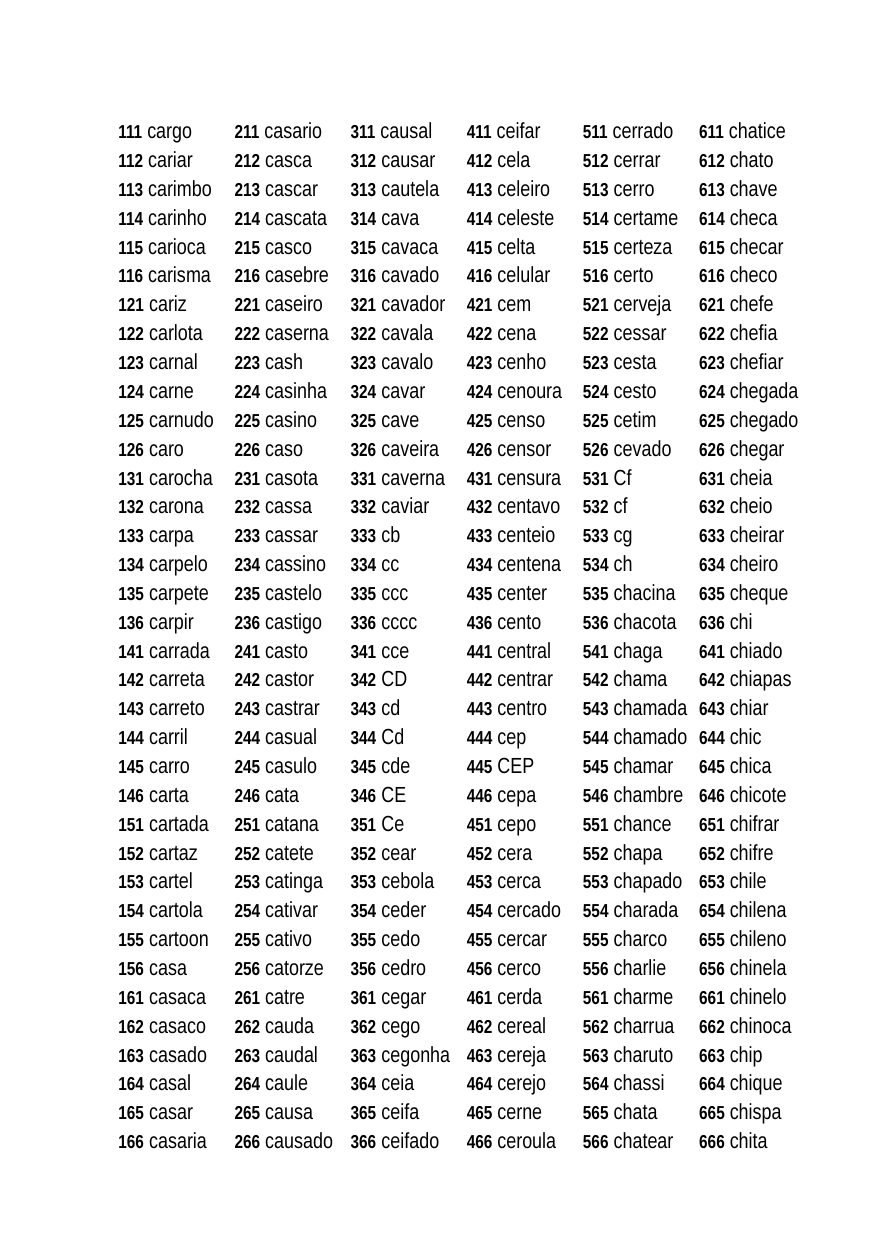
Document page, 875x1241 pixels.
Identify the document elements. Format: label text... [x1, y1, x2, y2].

text 612 chato [699, 147, 815, 172]
text 211 casario [234, 118, 350, 143]
text 321 cavador [350, 291, 467, 316]
text 141 carrada [118, 637, 234, 663]
text 654 chilena [699, 897, 815, 922]
text 461 cerda [467, 984, 583, 1009]
text 462 cereal [467, 1013, 583, 1038]
text 642 chiapas [699, 666, 815, 691]
text 424 cenoura [467, 378, 583, 403]
text 246 cata [234, 782, 350, 807]
text 362 cego [350, 1013, 467, 1038]
text 412 cela [467, 147, 583, 172]
text 154 cartola [118, 897, 234, 922]
text 264 caule [234, 1070, 350, 1095]
text 152 cartaz [118, 839, 234, 864]
text 356 cedro [350, 955, 467, 980]
text 251 catana [234, 811, 350, 836]
text 241 casto [234, 637, 350, 663]
text 322 cavala [350, 320, 467, 345]
text 443 centro [467, 695, 583, 720]
text 542 chama [583, 666, 699, 691]
text 635 cheque [699, 580, 815, 605]
text 511 cerrado [583, 118, 699, 143]
text 126 caro [118, 436, 234, 461]
text 151 cartada [118, 811, 234, 836]
text 124 carne [118, 378, 234, 403]
text 661 chinelo [699, 984, 815, 1009]
text 415 celta [467, 233, 583, 259]
text 411 ceifar [467, 118, 583, 143]
text 563 charuto [583, 1041, 699, 1067]
text 332 caviar [350, 493, 467, 518]
text 145 carro [118, 753, 234, 778]
text 313 cautela [350, 176, 467, 201]
text 625 chegado [699, 407, 815, 432]
text 115 carioca [118, 233, 234, 259]
text 531 Cf [583, 464, 699, 489]
text 266 causado [234, 1128, 350, 1153]
text 463 cereja [467, 1041, 583, 1067]
text 344 Cd [350, 724, 467, 749]
text 662 chinoca [699, 1013, 815, 1038]
text 365 ceifa [350, 1099, 467, 1124]
text 363 cegonha [350, 1041, 467, 1067]
text 312 causar [350, 147, 467, 172]
text 132 carona [118, 493, 234, 518]
text 212 casca [234, 147, 350, 172]
text 665 chispa [699, 1099, 815, 1124]
text 136 carpir [118, 609, 234, 634]
text 452 cera [467, 839, 583, 864]
text 535 chacina [583, 580, 699, 605]
text 454 cercado [467, 897, 583, 922]
text 155 cartoon [118, 926, 234, 951]
text 653 chile [699, 868, 815, 893]
text 314 cava [350, 205, 467, 230]
text 222 caserna [234, 320, 350, 345]
text 112 cariar [118, 147, 234, 172]
text 331 caverna [350, 464, 467, 489]
text 341 cce [350, 637, 467, 663]
text 351 Ce [350, 811, 467, 836]
text 453 cerca [467, 868, 583, 893]
text 623 chefiar [699, 349, 815, 374]
text 242 castor [234, 666, 350, 691]
text 234 cassino [234, 551, 350, 576]
text 116 carisma [118, 262, 234, 287]
text 364 ceia [350, 1070, 467, 1095]
text 315 cavaca [350, 233, 467, 259]
text 643 chiar [699, 695, 815, 720]
text 564 chassi [583, 1070, 699, 1095]
text 366 ceifado [350, 1128, 467, 1153]
text 255 cativo [234, 926, 350, 951]
text 566 chatear [583, 1128, 699, 1153]
text 544 chamado [583, 724, 699, 749]
text 441 central [467, 637, 583, 663]
text 655 chileno [699, 926, 815, 951]
text 333 cb [350, 522, 467, 547]
text 514 certame [583, 205, 699, 230]
text 663 chip [699, 1041, 815, 1067]
text 632 cheio [699, 493, 815, 518]
text 256 catorze [234, 955, 350, 980]
text 451 cepo [467, 811, 583, 836]
text 114 carinho [118, 205, 234, 230]
text 525 cetim [583, 407, 699, 432]
text 523 cesta [583, 349, 699, 374]
text 252 catete [234, 839, 350, 864]
text 433 centeio [467, 522, 583, 547]
text 316 cavado [350, 262, 467, 287]
text 235 castelo [234, 580, 350, 605]
text 456 cerco [467, 955, 583, 980]
text 611 chatice [699, 118, 815, 143]
text 562 charrua [583, 1013, 699, 1038]
text 343 cd [350, 695, 467, 720]
text 515 certeza [583, 233, 699, 259]
text 622 chefia [699, 320, 815, 345]
text 216 casebre [234, 262, 350, 287]
text 232 cassa [234, 493, 350, 518]
text 413 celeiro [467, 176, 583, 201]
text 354 ceder [350, 897, 467, 922]
text 631 cheia [699, 464, 815, 489]
text 426 censor [467, 436, 583, 461]
text 121 cariz [118, 291, 234, 316]
text 615 checar [699, 233, 815, 259]
text 435 center [467, 580, 583, 605]
text 265 causa [234, 1099, 350, 1124]
text 613 chave [699, 176, 815, 201]
text 442 centrar [467, 666, 583, 691]
text 652 chifre [699, 839, 815, 864]
text 164 casal [118, 1070, 234, 1095]
text 546 chambre [583, 782, 699, 807]
text 355 cedo [350, 926, 467, 951]
text 243 castrar [234, 695, 350, 720]
text 153 cartel [118, 868, 234, 893]
text 144 carril [118, 724, 234, 749]
text 423 cenho [467, 349, 583, 374]
text 522 cessar [583, 320, 699, 345]
text 651 chifrar [699, 811, 815, 836]
text 236 castigo [234, 609, 350, 634]
text 646 chicote [699, 782, 815, 807]
text 122 carlota [118, 320, 234, 345]
text 225 casino [234, 407, 350, 432]
text 231 casota [234, 464, 350, 489]
text 545 chamar [583, 753, 699, 778]
text 422 cena [467, 320, 583, 345]
text 543 chamada [583, 695, 699, 720]
text 325 cave [350, 407, 467, 432]
text 311 causal [350, 118, 467, 143]
text 221 caseiro [234, 291, 350, 316]
text 262 cauda [234, 1013, 350, 1038]
text 352 cear [350, 839, 467, 864]
text 215 casco [234, 233, 350, 259]
text 645 chica [699, 753, 815, 778]
text 634 cheiro [699, 551, 815, 576]
text 664 chique [699, 1070, 815, 1095]
text 134 carpelo [118, 551, 234, 576]
text 425 censo [467, 407, 583, 432]
text 553 chapado [583, 868, 699, 893]
text 326 caveira [350, 436, 467, 461]
text 113 carimbo [118, 176, 234, 201]
text 561 charme [583, 984, 699, 1009]
text 214 cascata [234, 205, 350, 230]
text 346 CE [350, 782, 467, 807]
text 444 cep [467, 724, 583, 749]
text 636 chi [699, 609, 815, 634]
text 146 carta [118, 782, 234, 807]
text 143 carreto [118, 695, 234, 720]
text 556 charlie [583, 955, 699, 980]
text 254 cativar [234, 897, 350, 922]
text 223 cash [234, 349, 350, 374]
text 414 celeste [467, 205, 583, 230]
text 224 casinha [234, 378, 350, 403]
text 656 chinela [699, 955, 815, 980]
text 335 ccc [350, 580, 467, 605]
text 353 cebola [350, 868, 467, 893]
text 416 celular [467, 262, 583, 287]
text 361 cegar [350, 984, 467, 1009]
text 521 cerveja [583, 291, 699, 316]
text 233 cassar [234, 522, 350, 547]
text 516 certo [583, 262, 699, 287]
text 165 casar [118, 1099, 234, 1124]
text 142 carreta [118, 666, 234, 691]
text 334 cc [350, 551, 467, 576]
text 166 casaria [118, 1128, 234, 1153]
text 431 censura [467, 464, 583, 489]
text 554 charada [583, 897, 699, 922]
text 263 caudal [234, 1041, 350, 1067]
text 446 cepa [467, 782, 583, 807]
text 565 chata [583, 1099, 699, 1124]
text 436 cento [467, 609, 583, 634]
text 626 chegar [699, 436, 815, 461]
text 641 chiado [699, 637, 815, 663]
text 111 cargo [118, 118, 234, 143]
text 614 checa [699, 205, 815, 230]
text 162 casaco [118, 1013, 234, 1038]
text 555 charco [583, 926, 699, 951]
text 552 chapa [583, 839, 699, 864]
text 445 CEP [467, 753, 583, 778]
text 135 carpete [118, 580, 234, 605]
text 465 cerne [467, 1099, 583, 1124]
text 616 checo [699, 262, 815, 287]
text 213 cascar [234, 176, 350, 201]
text 551 chance [583, 811, 699, 836]
text 131 carocha [118, 464, 234, 489]
text 226 caso [234, 436, 350, 461]
text 466 ceroula [467, 1128, 583, 1153]
text 432 centavo [467, 493, 583, 518]
text 621 chefe [699, 291, 815, 316]
text 156 casa [118, 955, 234, 980]
text 512 cerrar [583, 147, 699, 172]
text 245 casulo [234, 753, 350, 778]
text 536 chacota [583, 609, 699, 634]
text 434 centena [467, 551, 583, 576]
text 125 carnudo [118, 407, 234, 432]
text 345 cde [350, 753, 467, 778]
text 244 casual [234, 724, 350, 749]
text 161 casaca [118, 984, 234, 1009]
text 532 cf [583, 493, 699, 518]
text 123 carnal [118, 349, 234, 374]
text 261 catre [234, 984, 350, 1009]
text 624 chegada [699, 378, 815, 403]
text 633 cheirar [699, 522, 815, 547]
text 253 catinga [234, 868, 350, 893]
text 464 cerejo [467, 1070, 583, 1095]
text 342 CD [350, 666, 467, 691]
text 336 cccc [350, 609, 467, 634]
text 666 chita [699, 1128, 815, 1153]
text 524 cesto [583, 378, 699, 403]
text 533 cg [583, 522, 699, 547]
text 133 carpa [118, 522, 234, 547]
text 324 cavar [350, 378, 467, 403]
text 323 cavalo [350, 349, 467, 374]
text 455 cercar [467, 926, 583, 951]
text 644 chic [699, 724, 815, 749]
text 534 ch [583, 551, 699, 576]
text 513 cerro [583, 176, 699, 201]
text 526 cevado [583, 436, 699, 461]
text 163 casado [118, 1041, 234, 1067]
text 541 chaga [583, 637, 699, 663]
text 421 cem [467, 291, 583, 316]
